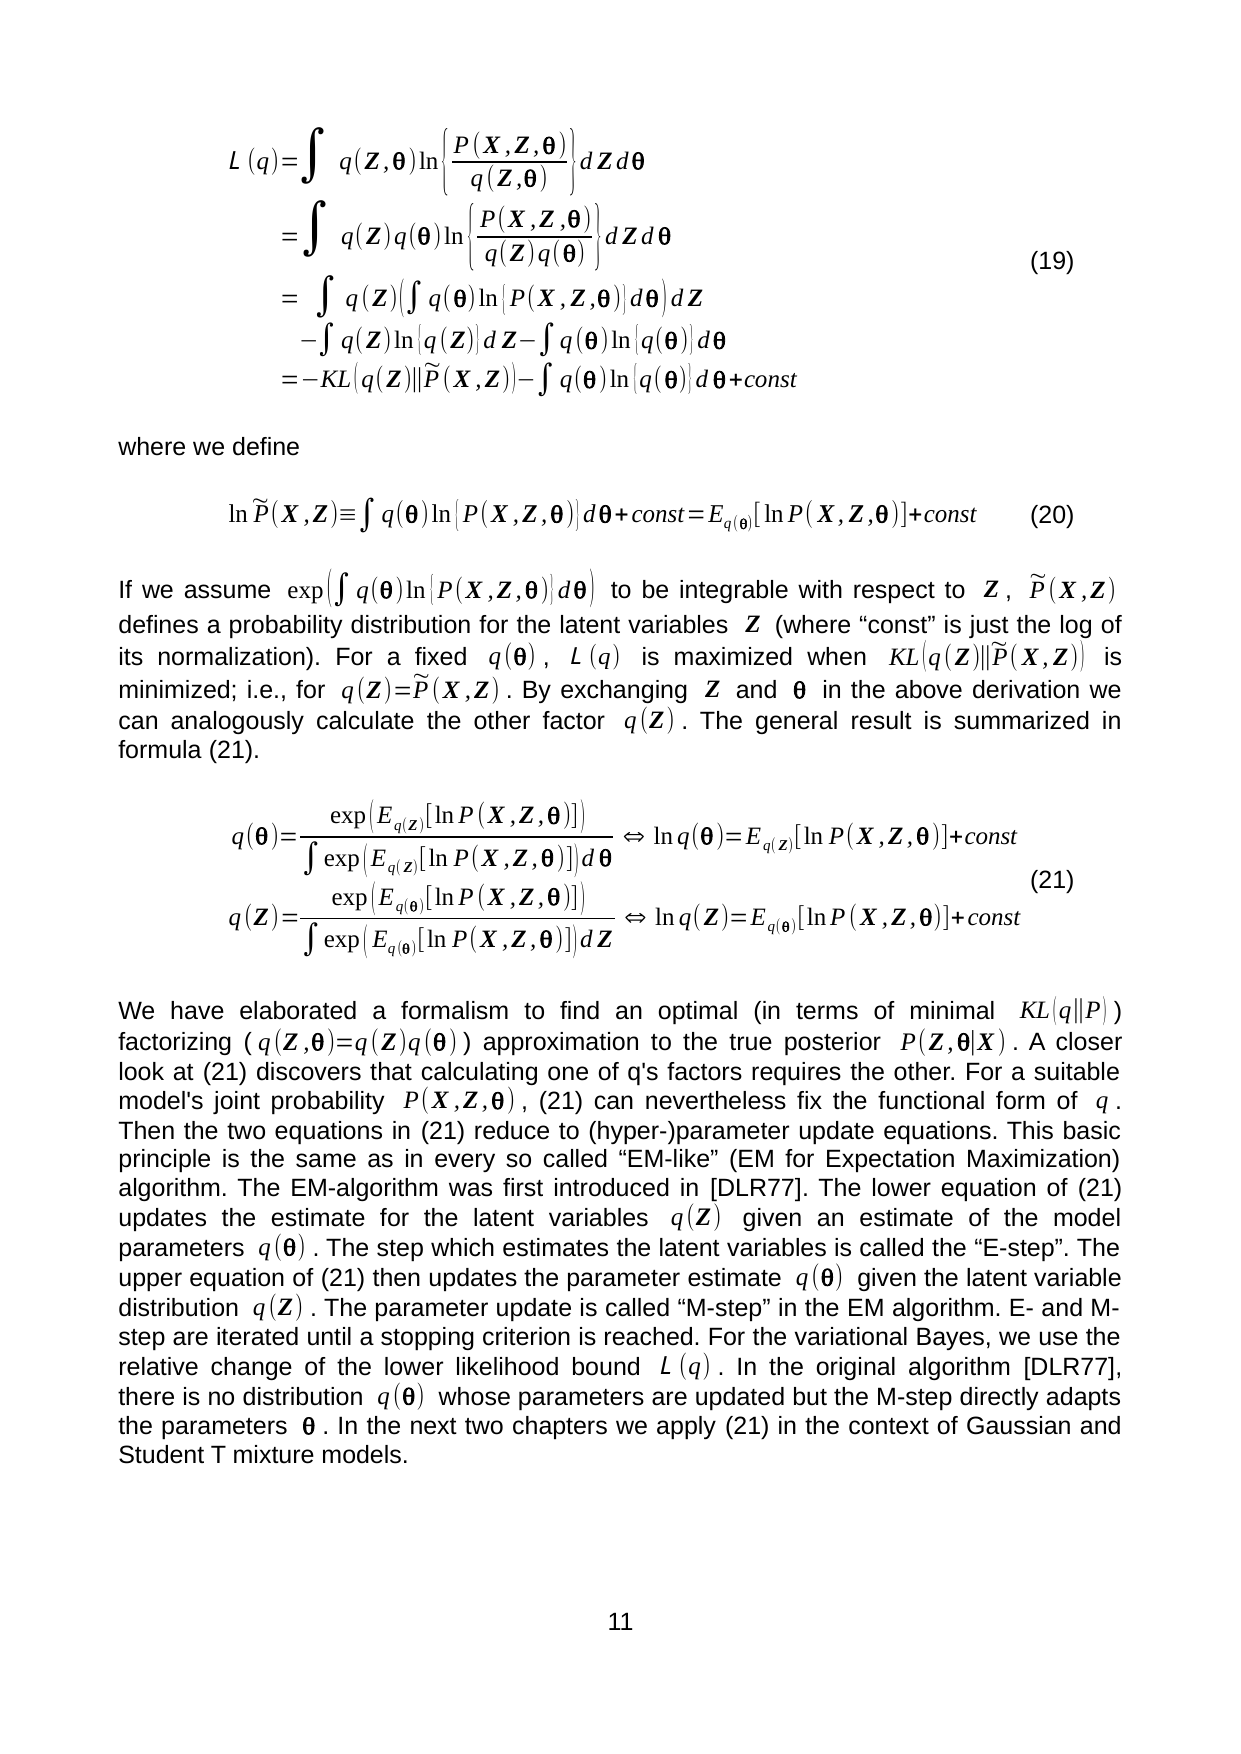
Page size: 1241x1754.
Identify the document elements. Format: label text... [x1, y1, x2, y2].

table_header [217, 490, 1024, 539]
table_header (19) [1024, 118, 1123, 403]
table_header (20) [1024, 490, 1123, 539]
table_header [118, 490, 217, 539]
text If we assume to be integrable with respect to , defines a probability distribution for the latent variables (where “const” is just the log of its normalization). For a fixed , is maximized when is minimized; i.e., for . By exchanging and in the above derivation we can analogously calculate the other factor . The general result is summarized in formula (21). [118, 568, 1122, 764]
table_header (21) [1024, 793, 1123, 966]
table_header [118, 118, 217, 403]
table_header [118, 793, 217, 966]
table_header [217, 793, 1024, 966]
text We have elaborated a formalism to find an optimal (in terms of minimal ) factorizing () approximation to the true posterior . A closer look at (21) discovers that calculating one of q's factors requires the other. For a suitable model's joint probability , (21) can nevertheless fix the functional form of . Then the two equations in (21) reduce to (hyper-)parameter update equations. This basic principle is the same as in every so called “EM-like” (EM for Expectation Maximization) algorithm. The EM-algorithm was first introduced in [DLR77]. The lower equation of (21) updates the estimate for the latent variables given an estimate of the model parameters . The step which estimates the latent variables is called the “E-step”. The upper equation of (21) then updates the parameter estimate given the latent variable distribution . The parameter update is called “M-step” in the EM algorithm. E- and M- step are iterated until a stopping criterion is reached. For the variational Bayes, we use the relative change of the lower likelihood bound . In the original algorithm [DLR77], there is no distribution whose parameters are updated but the M-step directly adapts the parameters . In the next two chapters we apply (21) in the context of Gaussian and Student T mixture models. [118, 994, 1122, 1469]
table_header [217, 118, 1024, 403]
text where we define [118, 432, 1122, 461]
